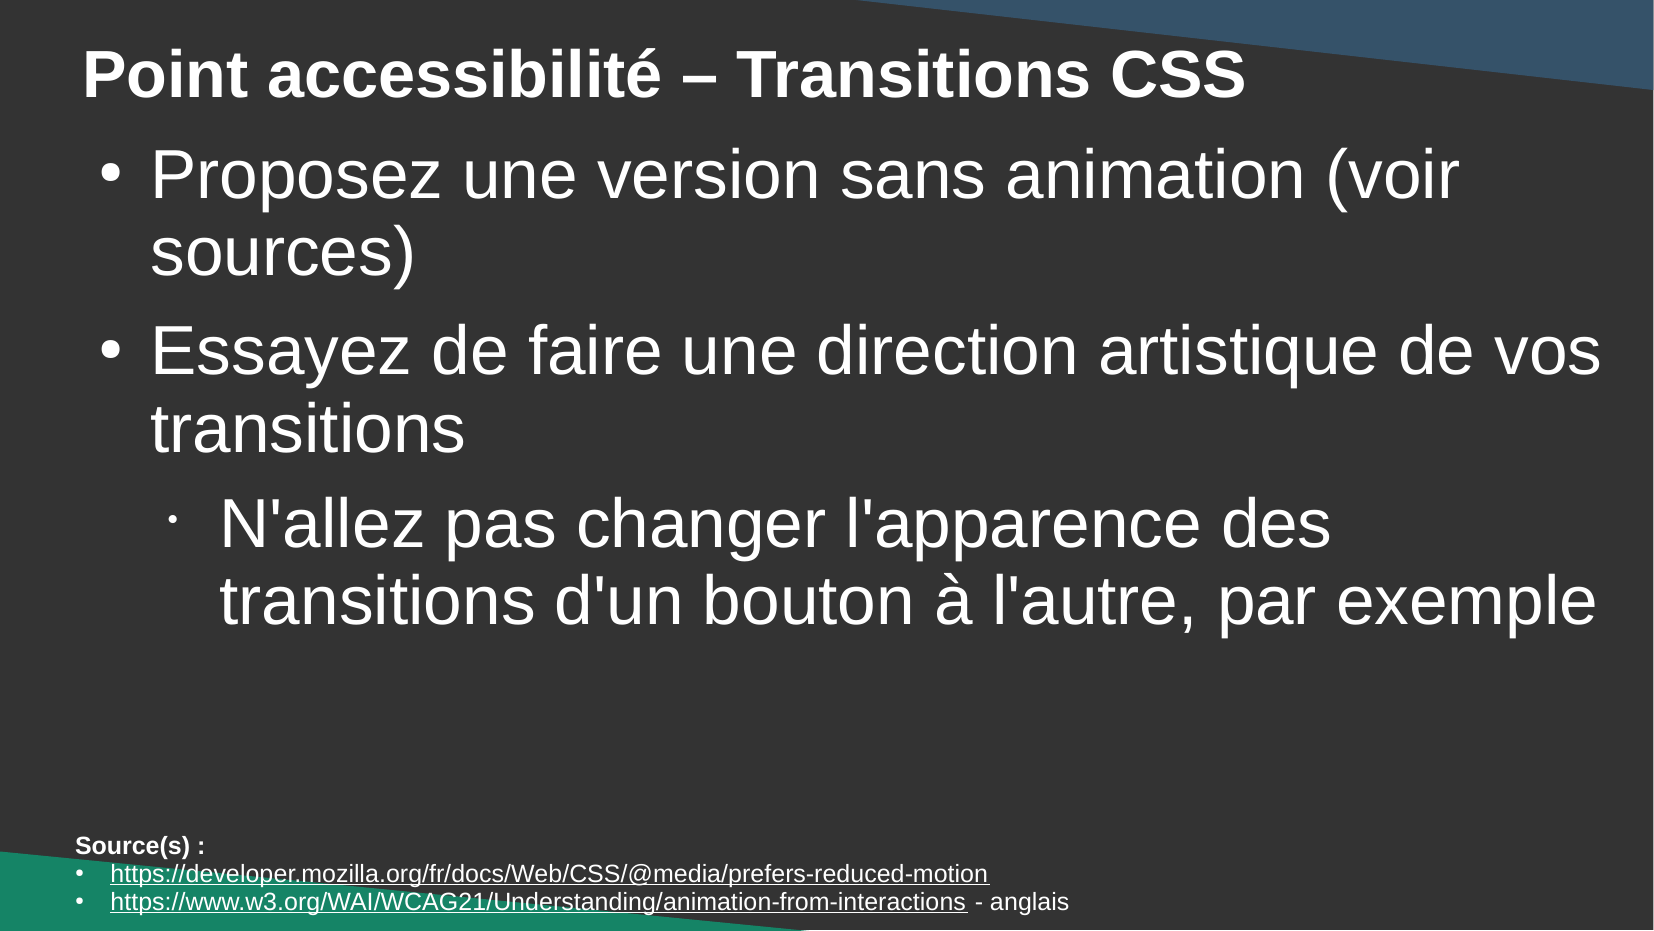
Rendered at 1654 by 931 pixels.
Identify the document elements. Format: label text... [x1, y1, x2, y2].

list Proposez une version sans animation (voir sources) Essayez de faire une direction artistique de vos transitions N'allez pas changer l'apparence des transitions d'un bouton à l'autre, par exemple [80, 135, 1605, 721]
title Point accessibilité – Transitions CSS [82, 37, 1571, 122]
text_box Source(s) : https://developer.mozilla.org/fr/docs/Web/CSS/@media/prefers-reduced-motion https://www.w3.org/WAI/WCAG21/Understanding/animation-from-interactions - anglais [60, 824, 1546, 923]
text_box [856, 0, 1654, 91]
text_box [0, 851, 809, 931]
